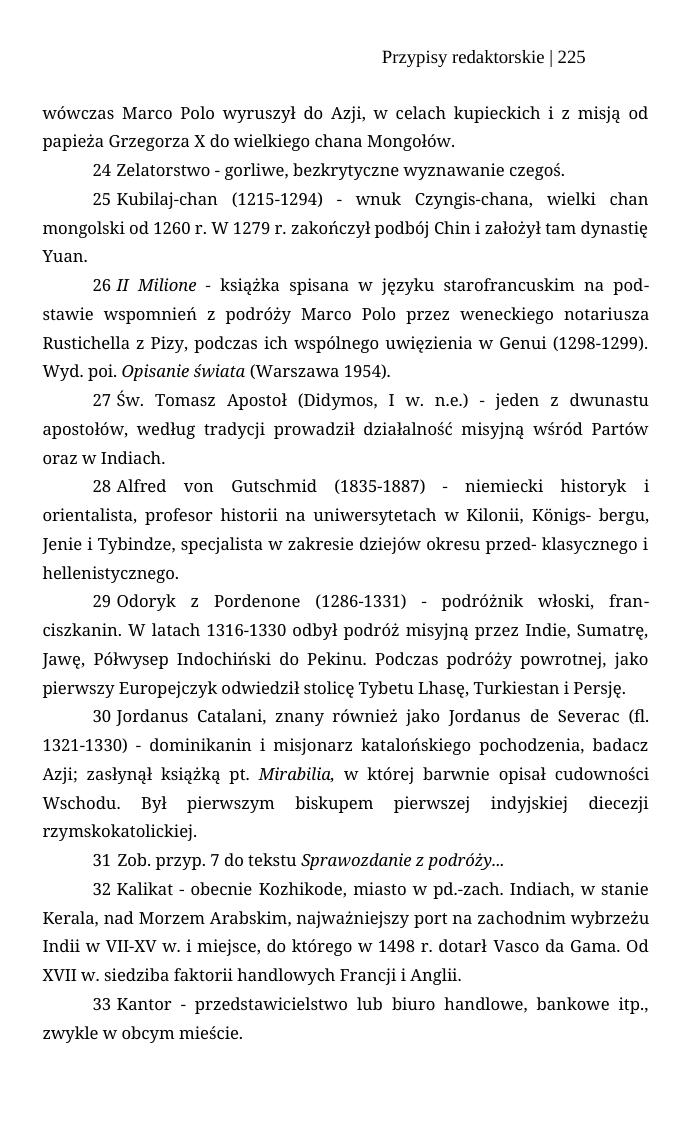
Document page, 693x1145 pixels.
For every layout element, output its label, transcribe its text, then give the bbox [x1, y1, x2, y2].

list Odoryk z Pordenone (1286-1331) - podróżnik włoski, fran­ciszkanin. W latach 1316-1330 odbył podróż misyjną przez Indie, Sumatrę, Jawę, Półwysep Indochiński do Pekinu. Podczas podróży powrotnej, jako pierwszy Europejczyk odwiedził stolicę Tybetu Lhasę, Turkiestan i Persję. [42, 590, 649, 699]
list Zelatorstwo - gorliwe, bezkrytyczne wyznawanie czegoś. [42, 159, 649, 182]
list Jordanus Catalani, znany również jako Jordanus de Severac (fl. 1321-1330) - dominikanin i misjonarz katalońskiego pochodzenia, badacz Azji; zasłynął książką pt. Mirabilia, w której barwnie opisał cudowności Wschodu. Był pierwszym biskupem pierwszej indyjskiej diecezji rzymskokatolickiej. [42, 705, 649, 843]
list Kalikat - obecnie Kozhikode, miasto w pd.-zach. Indiach, w stanie Kerala, nad Morzem Arabskim, najważniejszy port na za­chodnim wybrzeżu Indii w VII-XV w. i miejsce, do którego w 1498 r. dotarł Vasco da Gama. Od XVII w. siedziba faktorii handlowych Fran­cji i Anglii. [42, 878, 649, 987]
list II Milione - książka spisana w języku starofrancuskim na pod­stawie wspomnień z podróży Marco Polo przez weneckiego notariu­sza Rustichella z Pizy, podczas ich wspólnego uwięzienia w Genui (1298-1299). Wyd. poi. Opisanie świata (Warszawa 1954). [42, 274, 649, 383]
text wówczas Marco Polo wyruszył do Azji, w celach kupieckich i z misją od papieża Grzegorza X do wielkiego chana Mongołów. [42, 101, 649, 153]
list Kubilaj-chan (1215-1294) - wnuk Czyngis-chana, wielki chan mongolski od 1260 r. W 1279 r. zakończył podbój Chin i założył tam dynastię Yuan. [42, 188, 649, 268]
text Przypisy redaktorskie | 225 [382, 46, 648, 67]
list Św. Tomasz Apostoł (Didymos, I w. n.e.) - jeden z dwunastu apostołów, według tradycji prowadził działalność misyjną wśród Partów oraz w Indiach. [42, 389, 649, 469]
list Zob. przyp. 7 do tekstu Sprawozdanie z podróży... [42, 849, 649, 872]
list Alfred von Gutschmid (1835-1887) - niemiecki historyk i orientalista, profesor historii na uniwersytetach w Kilonii, Königs- bergu, Jenie i Tybindze, specjalista w zakresie dziejów okresu przed- klasycznego i hellenistycznego. [42, 475, 649, 584]
list Kantor - przedstawicielstwo lub biuro handlowe, bankowe itp., zwykle w obcym mieście. [42, 993, 649, 1044]
